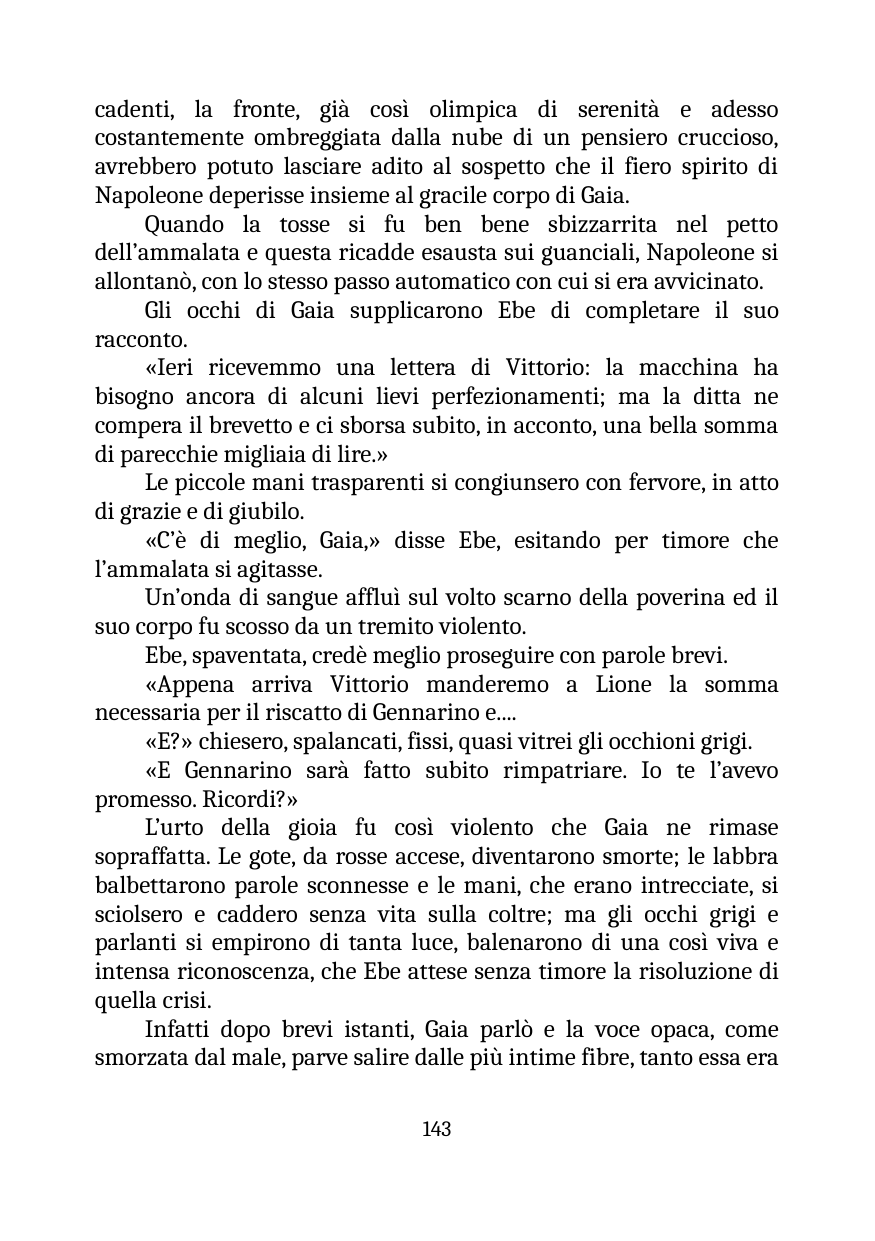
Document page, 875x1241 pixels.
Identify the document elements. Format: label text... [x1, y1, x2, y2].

text cadenti, la fronte, già così olimpica di serenità e adesso costantemente ombreggiata dalla nube di un pensiero cruccioso, avrebbero potuto lasciare adito al sospetto che il fiero spirito di Napoleone deperisse insieme al gracile corpo di Gaia. [94, 94, 779, 209]
text Infatti dopo brevi istanti, Gaia parlò e la voce opaca, come smorzata dal male, parve salire dalle più intime fibre, tanto essa era [94, 1014, 779, 1072]
text «Appena arriva Vittorio manderemo a Lione la somma necessaria per il riscatto di Gennarino e.... [94, 669, 779, 727]
text Ebe, spaventata, credè meglio proseguire con parole brevi. [94, 641, 779, 669]
text Gli occhi di Gaia supplicarono Ebe di completare il suo racconto. [94, 296, 779, 353]
text «E?» chiesero, spalancati, fissi, quasi vitrei gli occhioni grigi. [94, 727, 779, 756]
text Un’onda di sangue affluì sul volto scarno della poverina ed il suo corpo fu scosso da un tremito violento. [94, 583, 779, 641]
text «E Gennarino sarà fatto subito rimpatriare. Io te l’avevo promesso. Ricordi?» [94, 756, 779, 813]
text Le piccole mani trasparenti si congiunsero con fervore, in atto di grazie e di giubilo. [94, 468, 779, 526]
text L’urto della gioia fu così violento che Gaia ne rimase sopraffatta. Le gote, da rosse accese, diventarono smorte; le labbra balbettarono parole sconnesse e le mani, che erano intrecciate, si sciolsero e caddero senza vita sulla coltre; ma gli occhi grigi e parlanti si empirono di tanta luce, balenarono di una così viva e intensa riconoscenza, che Ebe attese senza timore la risoluzione di quella crisi. [94, 813, 779, 1014]
text Quando la tosse si fu ben bene sbizzarrita nel petto dell’ammalata e questa ricadde esausta sui guanciali, Napoleone si allontanò, con lo stesso passo automatico con cui si era avvicinato. [94, 209, 779, 296]
text «C’è di meglio, Gaia,» disse Ebe, esitando per timore che l’ammalata si agitasse. [94, 526, 779, 583]
text «Ieri ricevemmo una lettera di Vittorio: la macchina ha bisogno ancora di alcuni lievi perfezionamenti; ma la ditta ne compera il brevetto e ci sborsa subito, in acconto, una bella somma di parecchie migliaia di lire.» [94, 353, 779, 468]
